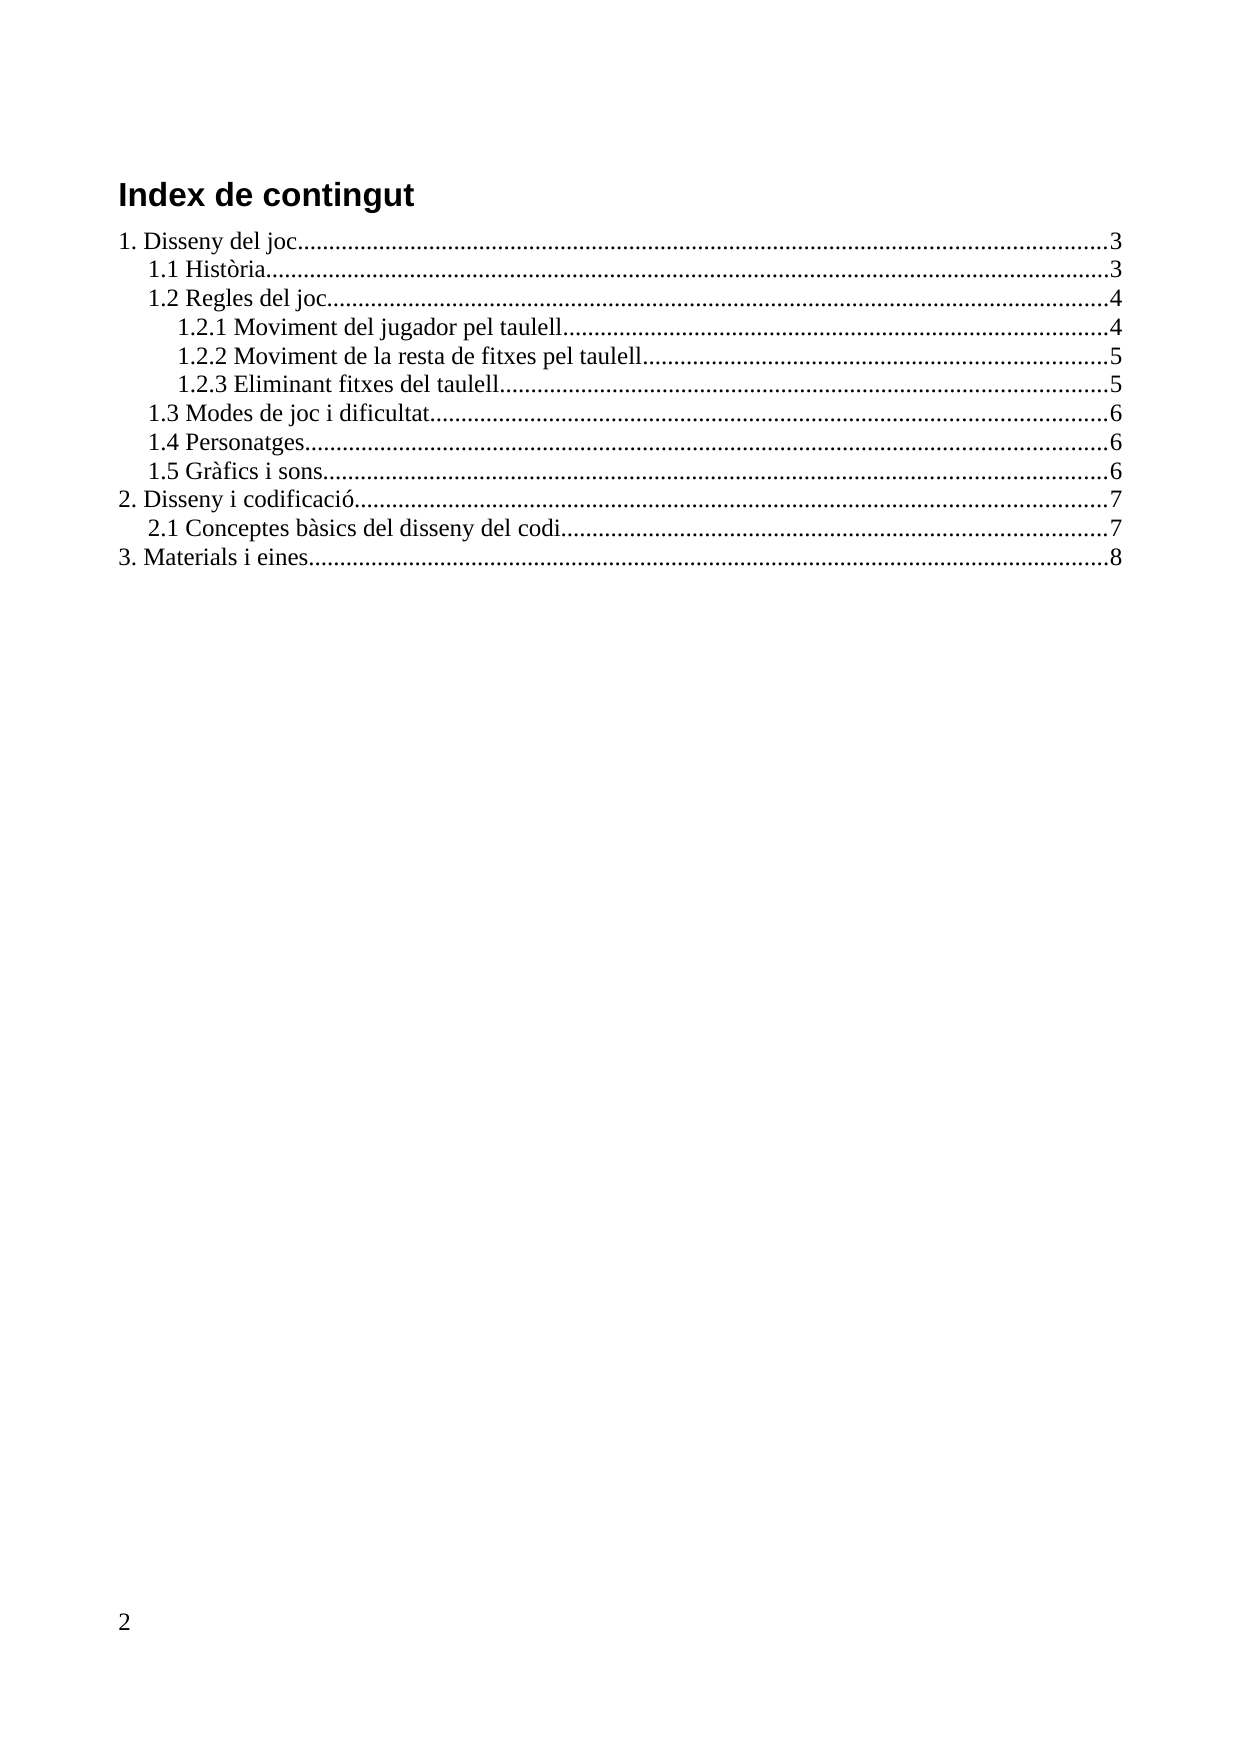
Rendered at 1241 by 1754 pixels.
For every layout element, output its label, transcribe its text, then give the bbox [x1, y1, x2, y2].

text 3. Materials i eines 8 [118, 542, 1122, 571]
text 1.5 Gràfics i sons 6 [148, 456, 1122, 484]
text 2.1 Conceptes bàsics del disseny del codi 7 [148, 513, 1122, 542]
text 1.2.2 Moviment de la resta de fitxes pel taulell 5 [177, 341, 1122, 369]
text 1.2.3 Eliminant fitxes del taulell 5 [177, 369, 1122, 398]
text 1.1 Història 3 [148, 254, 1122, 283]
text 1.4 Personatges 6 [148, 427, 1122, 456]
text 1.2.1 Moviment del jugador pel taulell 4 [177, 312, 1122, 341]
text 1. Disseny del joc 3 [118, 226, 1122, 254]
text 1.2 Regles del joc 4 [148, 283, 1122, 312]
subtitle Index de contingut [118, 175, 1122, 213]
text 1.3 Modes de joc i dificultat 6 [148, 398, 1122, 427]
text 2. Disseny i codificació 7 [118, 484, 1122, 513]
